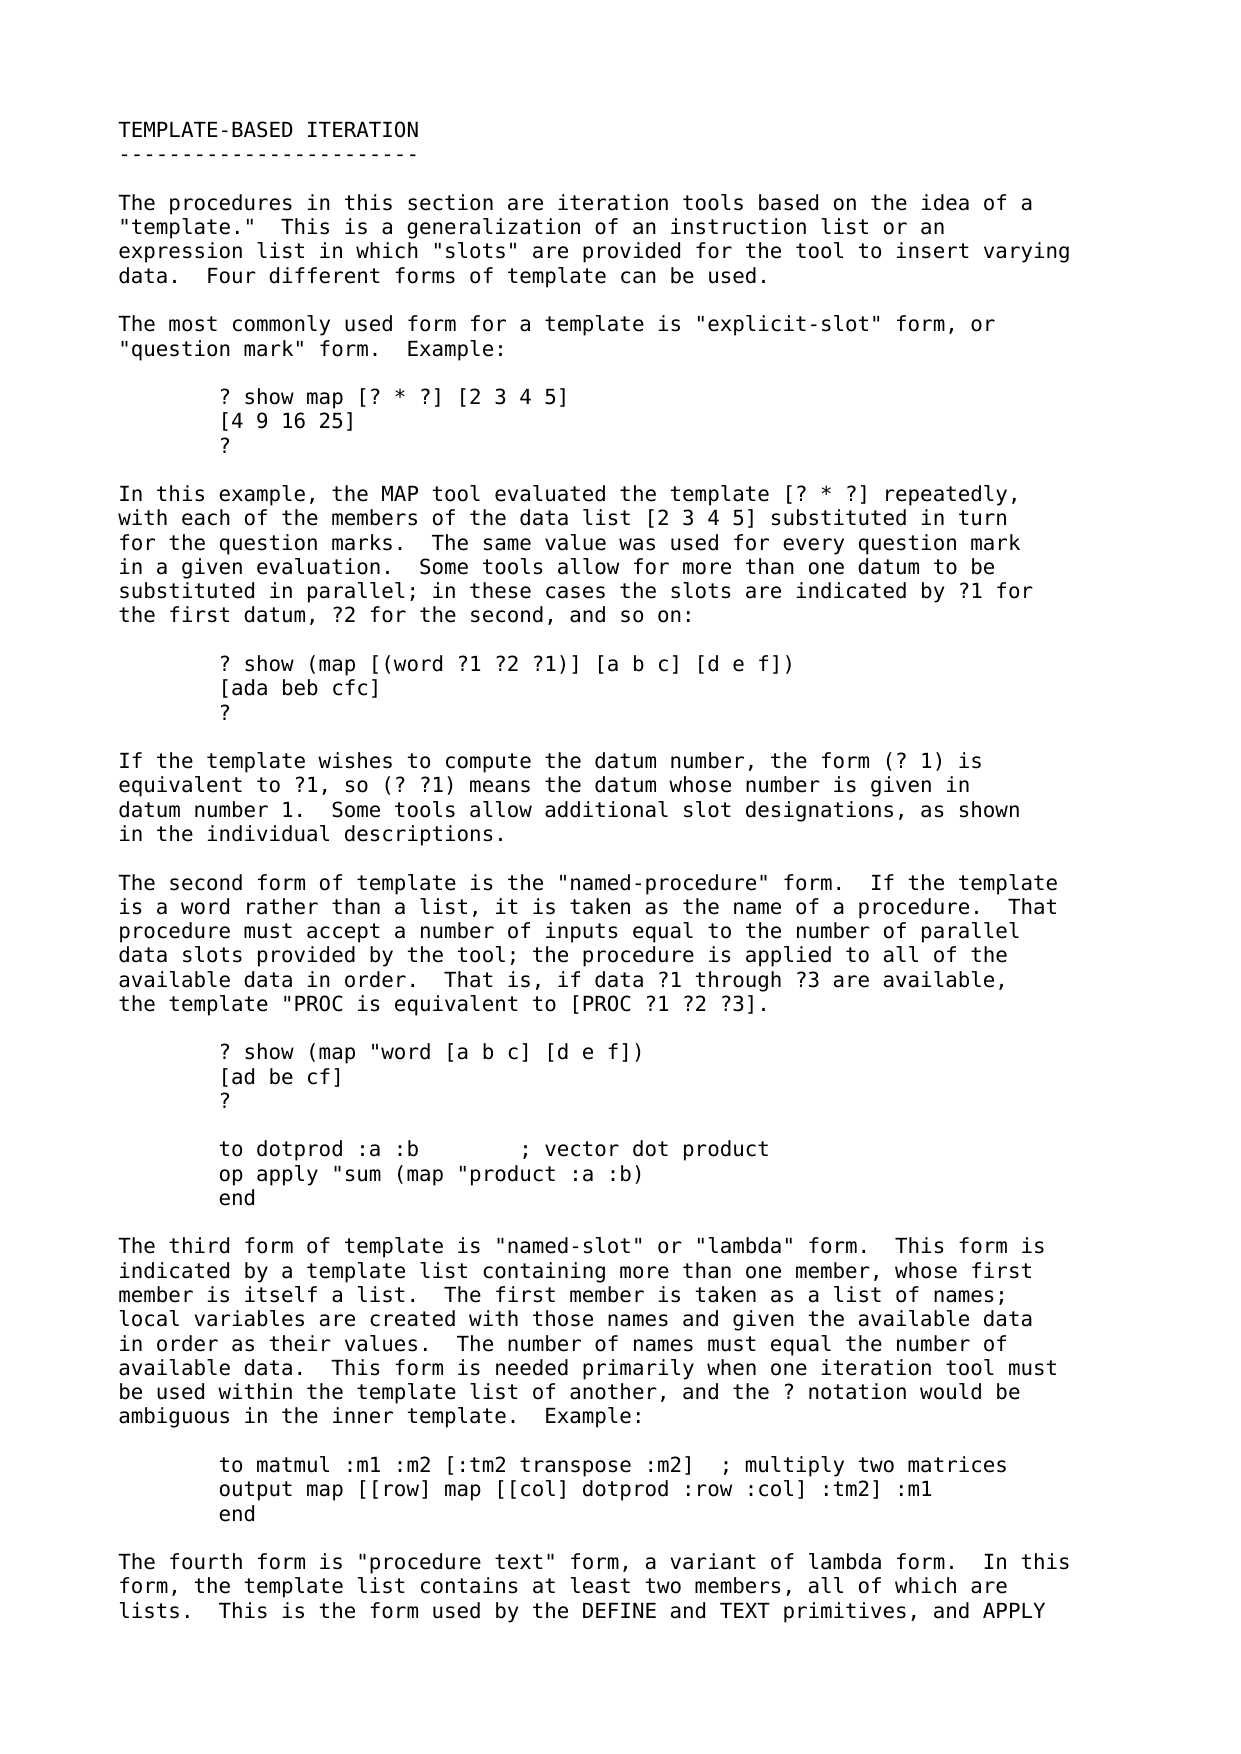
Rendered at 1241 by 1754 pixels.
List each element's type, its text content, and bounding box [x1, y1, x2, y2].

text ------------------------ [118, 142, 1122, 167]
text [4 9 16 25] [118, 409, 1122, 434]
text The third form of template is "named-slot" or "lambda" form. This form is [118, 1234, 1122, 1259]
text data slots provided by the tool; the procedure is applied to all of the [118, 943, 1122, 968]
text in the individual descriptions. [118, 822, 1122, 846]
text In this example, the MAP tool evaluated the template [? * ?] repeatedly, [118, 482, 1122, 506]
text available data in order. That is, if data ?1 through ?3 are available, [118, 968, 1122, 992]
text with each of the members of the data list [2 3 4 5] substituted in turn [118, 506, 1122, 531]
text form, the template list contains at least two members, all of which are [118, 1574, 1122, 1599]
text local variables are created with those names and given the available data [118, 1307, 1122, 1332]
text The procedures in this section are iteration tools based on the idea of a [118, 191, 1122, 215]
text is a word rather than a list, it is taken as the name of a procedure. That [118, 895, 1122, 919]
text lists. This is the form used by the DEFINE and TEXT primitives, and APPLY [118, 1599, 1122, 1623]
text equivalent to ?1, so (? ?1) means the datum whose number is given in [118, 773, 1122, 798]
text The fourth form is "procedure text" form, a variant of lambda form. In this [118, 1550, 1122, 1574]
text in order as their values. The number of names must equal the number of [118, 1332, 1122, 1356]
text ? show (map "word [a b c] [d e f]) [118, 1040, 1122, 1065]
text available data. This form is needed primarily when one iteration tool must [118, 1356, 1122, 1380]
text output map [[row] map [[col] dotprod :row :col] :tm2] :m1 [118, 1477, 1122, 1502]
text ambiguous in the inner template. Example: [118, 1404, 1122, 1429]
text "template." This is a generalization of an instruction list or an [118, 215, 1122, 239]
text data. Four different forms of template can be used. [118, 264, 1122, 288]
text substituted in parallel; in these cases the slots are indicated by ?1 for [118, 579, 1122, 603]
text "question mark" form. Example: [118, 337, 1122, 361]
text ? show (map [(word ?1 ?2 ?1)] [a b c] [d e f]) [118, 652, 1122, 676]
text the first datum, ?2 for the second, and so on: [118, 603, 1122, 628]
text ? [118, 434, 1122, 458]
text op apply "sum (map "product :a :b) [118, 1162, 1122, 1186]
text ? [118, 1089, 1122, 1113]
text the template "PROC is equivalent to [PROC ?1 ?2 ?3]. [118, 992, 1122, 1016]
text The most commonly used form for a template is "explicit-slot" form, or [118, 312, 1122, 337]
text ? [118, 701, 1122, 725]
text TEMPLATE-BASED ITERATION [118, 118, 1122, 142]
text member is itself a list. The first member is taken as a list of names; [118, 1283, 1122, 1307]
text ? show map [? * ?] [2 3 4 5] [118, 385, 1122, 409]
text in a given evaluation. Some tools allow for more than one datum to be [118, 555, 1122, 579]
text expression list in which "slots" are provided for the tool to insert varying [118, 239, 1122, 264]
text procedure must accept a number of inputs equal to the number of parallel [118, 919, 1122, 943]
text [ad be cf] [118, 1065, 1122, 1089]
text for the question marks. The same value was used for every question mark [118, 531, 1122, 555]
text end [118, 1502, 1122, 1526]
text [ada beb cfc] [118, 676, 1122, 701]
text to matmul :m1 :m2 [:tm2 transpose :m2] ; multiply two matrices [118, 1453, 1122, 1477]
text be used within the template list of another, and the ? notation would be [118, 1380, 1122, 1404]
text end [118, 1186, 1122, 1210]
text If the template wishes to compute the datum number, the form (? 1) is [118, 749, 1122, 773]
text The second form of template is the "named-procedure" form. If the template [118, 871, 1122, 895]
text datum number 1. Some tools allow additional slot designations, as shown [118, 798, 1122, 822]
text indicated by a template list containing more than one member, whose first [118, 1259, 1122, 1283]
text to dotprod :a :b ; vector dot product [118, 1137, 1122, 1162]
